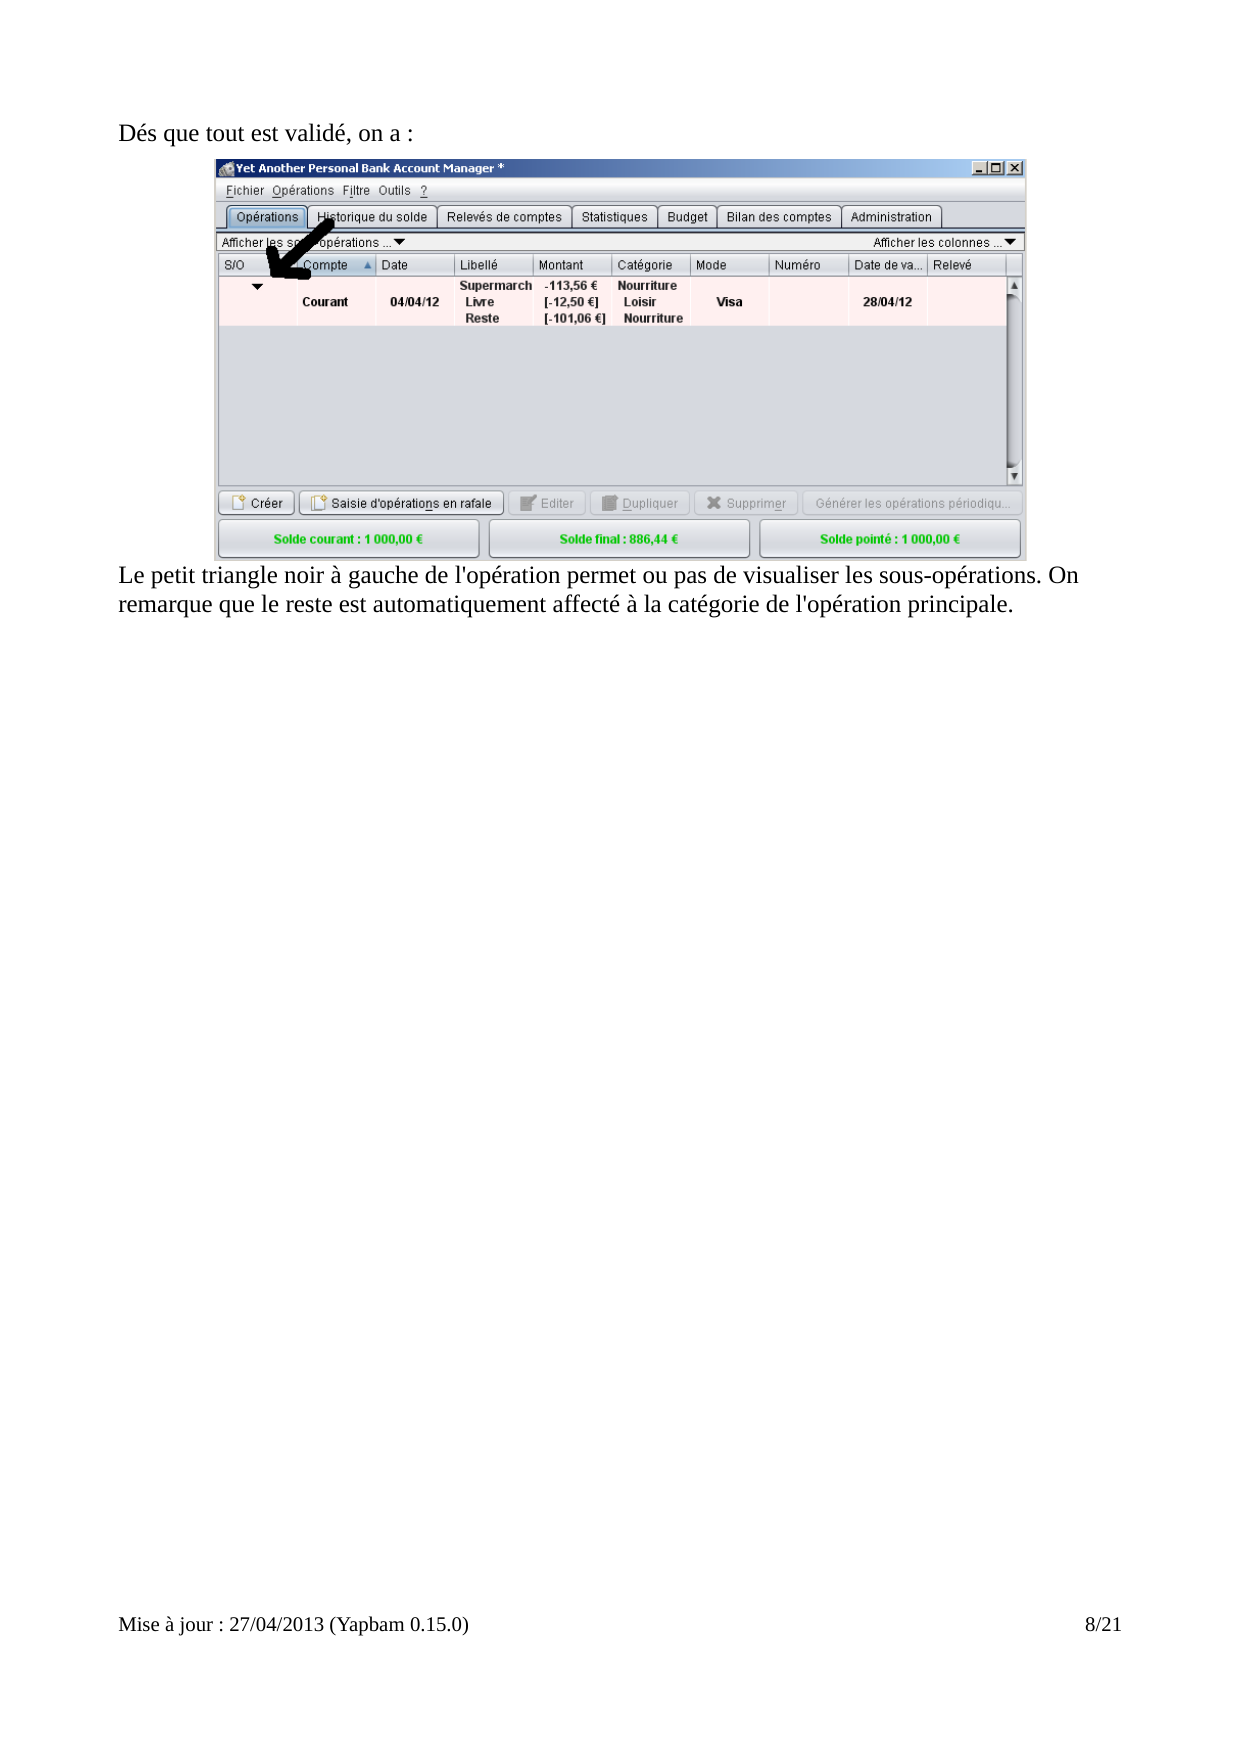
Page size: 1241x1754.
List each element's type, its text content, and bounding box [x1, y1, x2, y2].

text Le petit triangle noir à gauche de l'opération permet ou pas de visualiser les sous-opérations. On remarque que le reste est automatiquement affecté à la catégorie de l'opération principale. [118, 159, 1122, 618]
picture [213, 159, 1027, 561]
text Dés que tout est validé, on a : [118, 118, 1122, 147]
